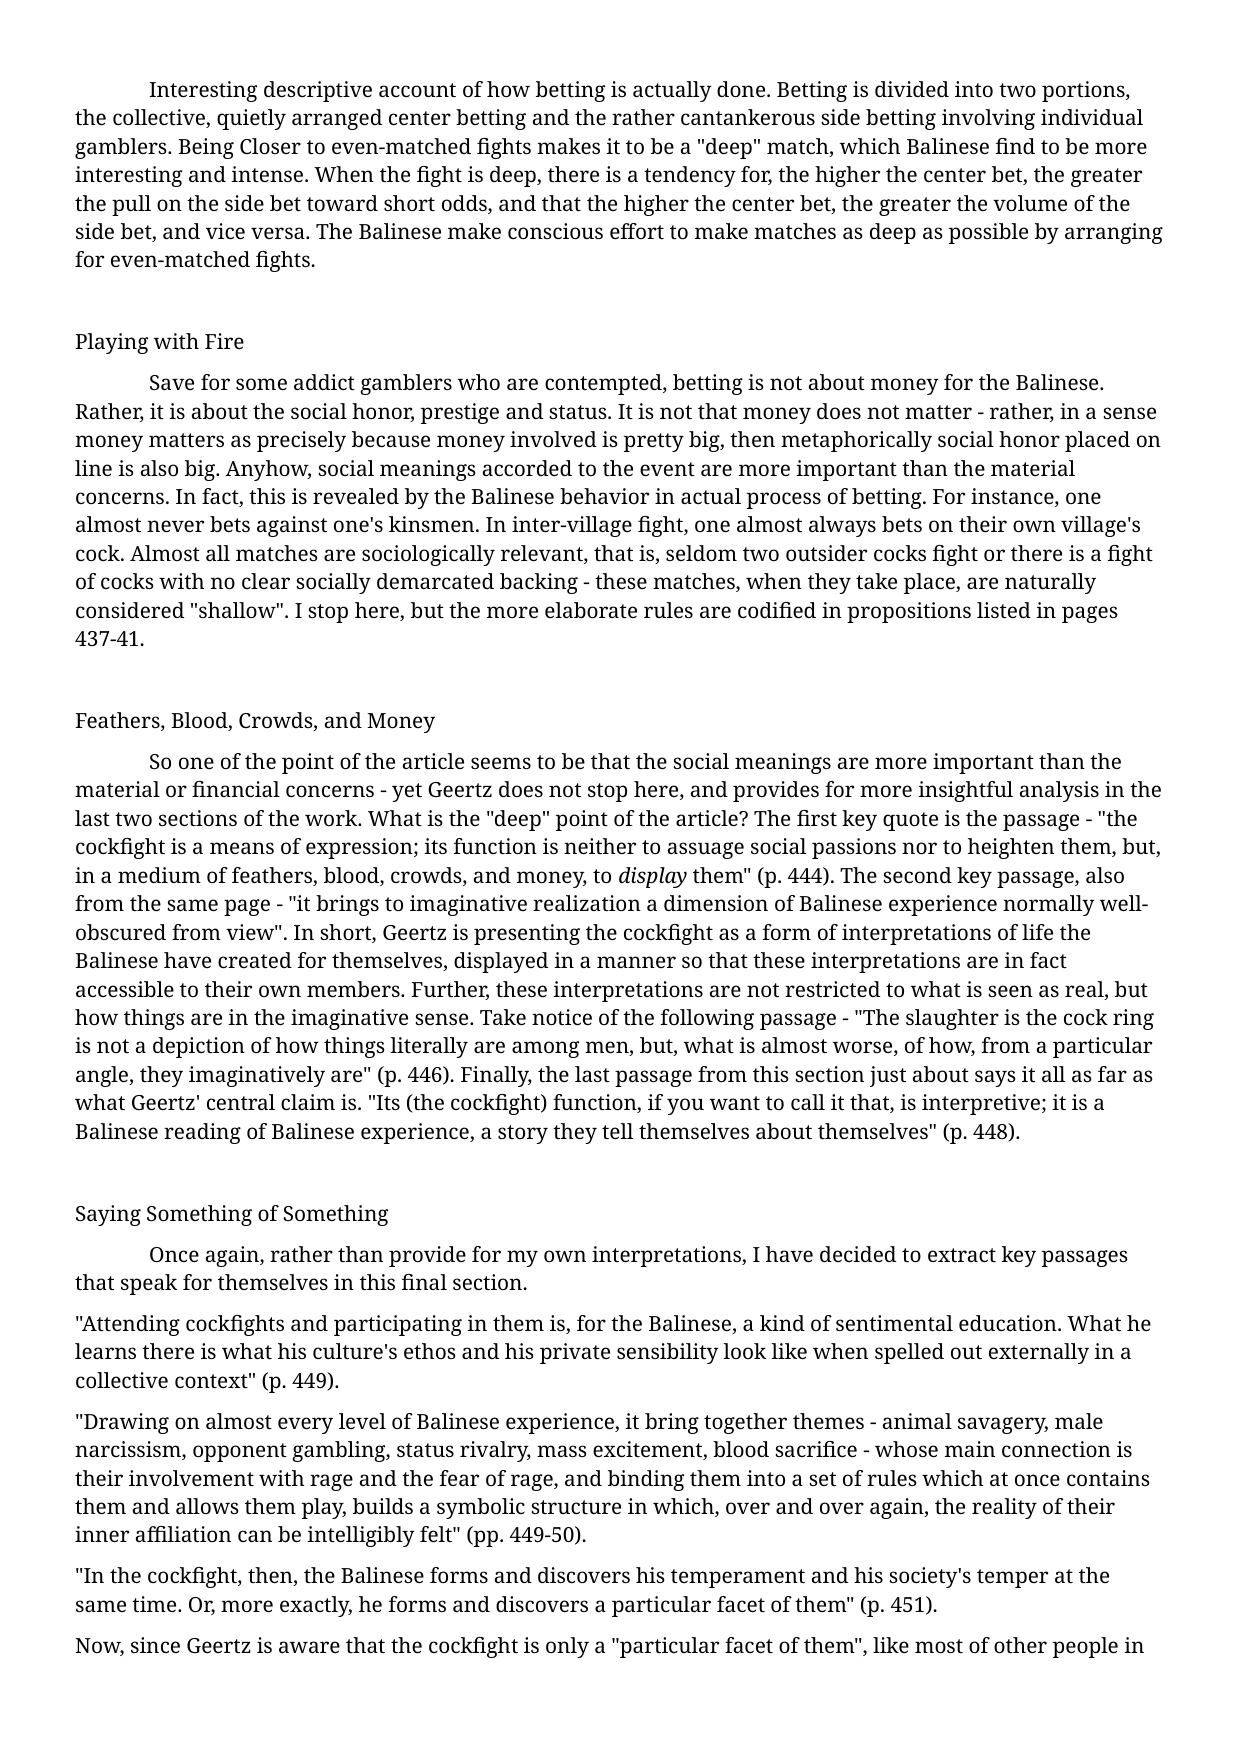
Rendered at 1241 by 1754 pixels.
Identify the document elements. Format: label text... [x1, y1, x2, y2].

text "In the cockfight, then, the Balinese forms and discovers his temperament and his society's temper at the same time. Or, more exactly, he forms and discovers a particular facet of them" (p. 451). [75, 1562, 1165, 1618]
text Saying Something of Something [75, 1199, 1165, 1227]
text Once again, rather than provide for my own interpretations, I have decided to extract key passages that speak for themselves in this final section. [75, 1240, 1165, 1297]
text Save for some addict gamblers who are contempted, betting is not about money for the Balinese. Rather, it is about the social honor, prestige and status. It is not that money does not matter - rather, in a sense money matters as precisely because money involved is pretty big, then metaphorically social honor placed on line is also big. Anyhow, social meanings accorded to the event are more important than the material concerns. In fact, this is revealed by the Balinese behavior in actual process of betting. For instance, one almost never bets against one's kinsmen. In inter-village fight, one almost always bets on their own village's cock. Almost all matches are sociologically relevant, that is, seldom two outsider cocks fight or there is a fight of cocks with no clear socially demarcated backing - these matches, when they take place, are naturally considered "shallow". I stop here, but the more elaborate rules are codified in propositions listed in pages 437-41. [75, 368, 1165, 653]
text Now, since Geertz is aware that the cockfight is only a "particular facet of them", like most of other people in [75, 1631, 1165, 1659]
text Feathers, Blood, Crowds, and Money [75, 706, 1165, 735]
text Interesting descriptive account of how betting is actually done. Betting is divided into two portions, the collective, quietly arranged center betting and the rather cantankerous side betting involving individual gamblers. Being Closer to even-matched fights makes it to be a "deep" match, which Balinese find to be more interesting and intense. When the fight is deep, there is a tendency for, the higher the center bet, the greater the pull on the side bet toward short odds, and that the higher the center bet, the greater the volume of the side bet, and vice versa. The Balinese make conscious effort to make matches as deep as possible by arranging for even-matched fights. [75, 75, 1165, 274]
text "Attending cockfights and participating in them is, for the Balinese, a kind of sentimental education. What he learns there is what his culture's ethos and his private sensibility look like when spelled out externally in a collective context" (p. 449). [75, 1309, 1165, 1394]
text So one of the point of the article seems to be that the social meanings are more important than the material or financial concerns - yet Geertz does not stop here, and provides for more insightful analysis in the last two sections of the work. What is the "deep" point of the article? The first key quote is the passage - "the cockfight is a means of expression; its function is neither to assuage social passions nor to heighten them, but, in a medium of feathers, blood, crowds, and money, to display them" (p. 444). The second key passage, also from the same page - "it brings to imaginative realization a dimension of Balinese experience normally well-obscured from view". In short, Geertz is presenting the cockfight as a form of interpretations of life the Balinese have created for themselves, displayed in a manner so that these interpretations are in fact accessible to their own members. Further, these interpretations are not restricted to what is seen as real, but how things are in the imaginative sense. Take notice of the following passage - "The slaughter is the cock ring is not a depiction of how things literally are among men, but, what is almost worse, of how, from a particular angle, they imaginatively are" (p. 446). Finally, the last passage from this section just about says it all as far as what Geertz' central claim is. "Its (the cockfight) function, if you want to call it that, is interpretive; it is a Balinese reading of Balinese experience, a story they tell themselves about themselves" (p. 448). [75, 747, 1165, 1145]
text "Drawing on almost every level of Balinese experience, it bring together themes - animal savagery, male narcissism, opponent gambling, status rivalry, mass excitement, blood sacrifice - whose main connection is their involvement with rage and the fear of rage, and binding them into a set of rules which at once contains them and allows them play, builds a symbolic structure in which, over and over again, the reality of their inner affiliation can be intelligibly felt" (pp. 449-50). [75, 1407, 1165, 1549]
text Playing with Fire [75, 327, 1165, 356]
